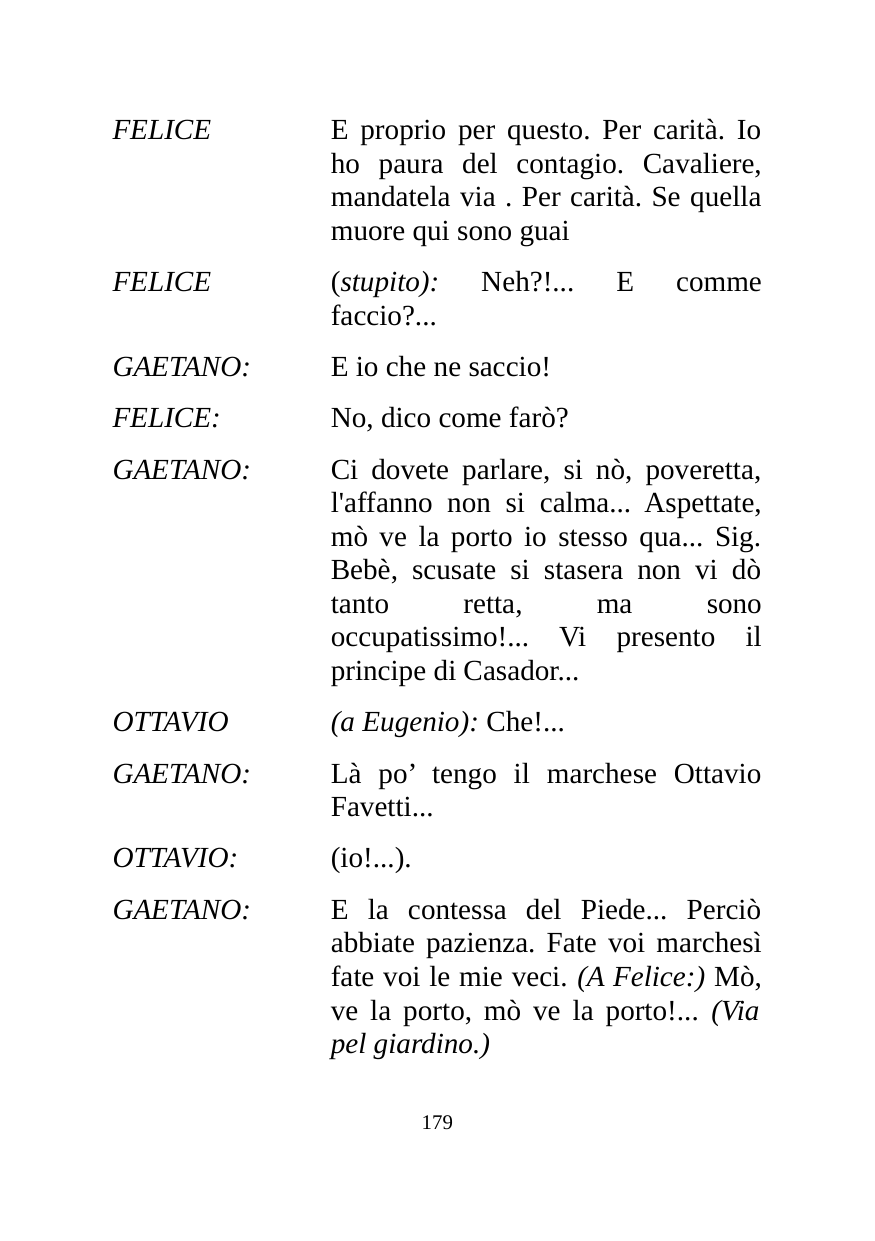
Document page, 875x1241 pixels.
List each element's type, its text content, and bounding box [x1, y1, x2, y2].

table_cell Ci dovete parlare, si nò, poveretta, l'affanno non si calma... Aspettate, mò ve la porto io stesso qua... Sig. Bebè, scusate si stasera non vi dò tanto retta, ma sono occupatissimo!... Vi presento il principe di Casador... [325, 446, 768, 698]
table_cell E la contessa del Piede... Perciò abbiate pazienza. Fate voi marchesì fate voi le mie veci. (A Felice:) Mò, ve la porto, mò ve la porto!... (Via pel giardino.) [325, 886, 768, 1072]
table_cell OTTAVIO [106, 699, 325, 750]
table_cell No, dico come farò? [325, 395, 768, 446]
table_cell GAETANO: [106, 343, 325, 394]
table_cell (io!...). [325, 835, 768, 886]
table_cell OTTAVIO: [106, 835, 325, 886]
table_cell FELICE [106, 106, 325, 258]
table_cell GAETANO: [106, 750, 325, 835]
table_cell FELICE [106, 258, 325, 343]
table_cell Là po’ tengo il marchese Ottavio Favetti... [325, 750, 768, 835]
table_cell E proprio per questo. Per carità. Io ho paura del contagio. Cavaliere, mandatela via . Per carità. Se quella muore qui sono guai [325, 106, 768, 258]
table_cell GAETANO: [106, 886, 325, 1072]
table_cell E io che ne saccio! [325, 343, 768, 394]
table_cell (stupito): Neh?!... E comme faccio?... [325, 258, 768, 343]
table_cell (a Eugenio): Che!... [325, 699, 768, 750]
table_cell FELICE: [106, 395, 325, 446]
table_cell GAETANO: [106, 446, 325, 698]
